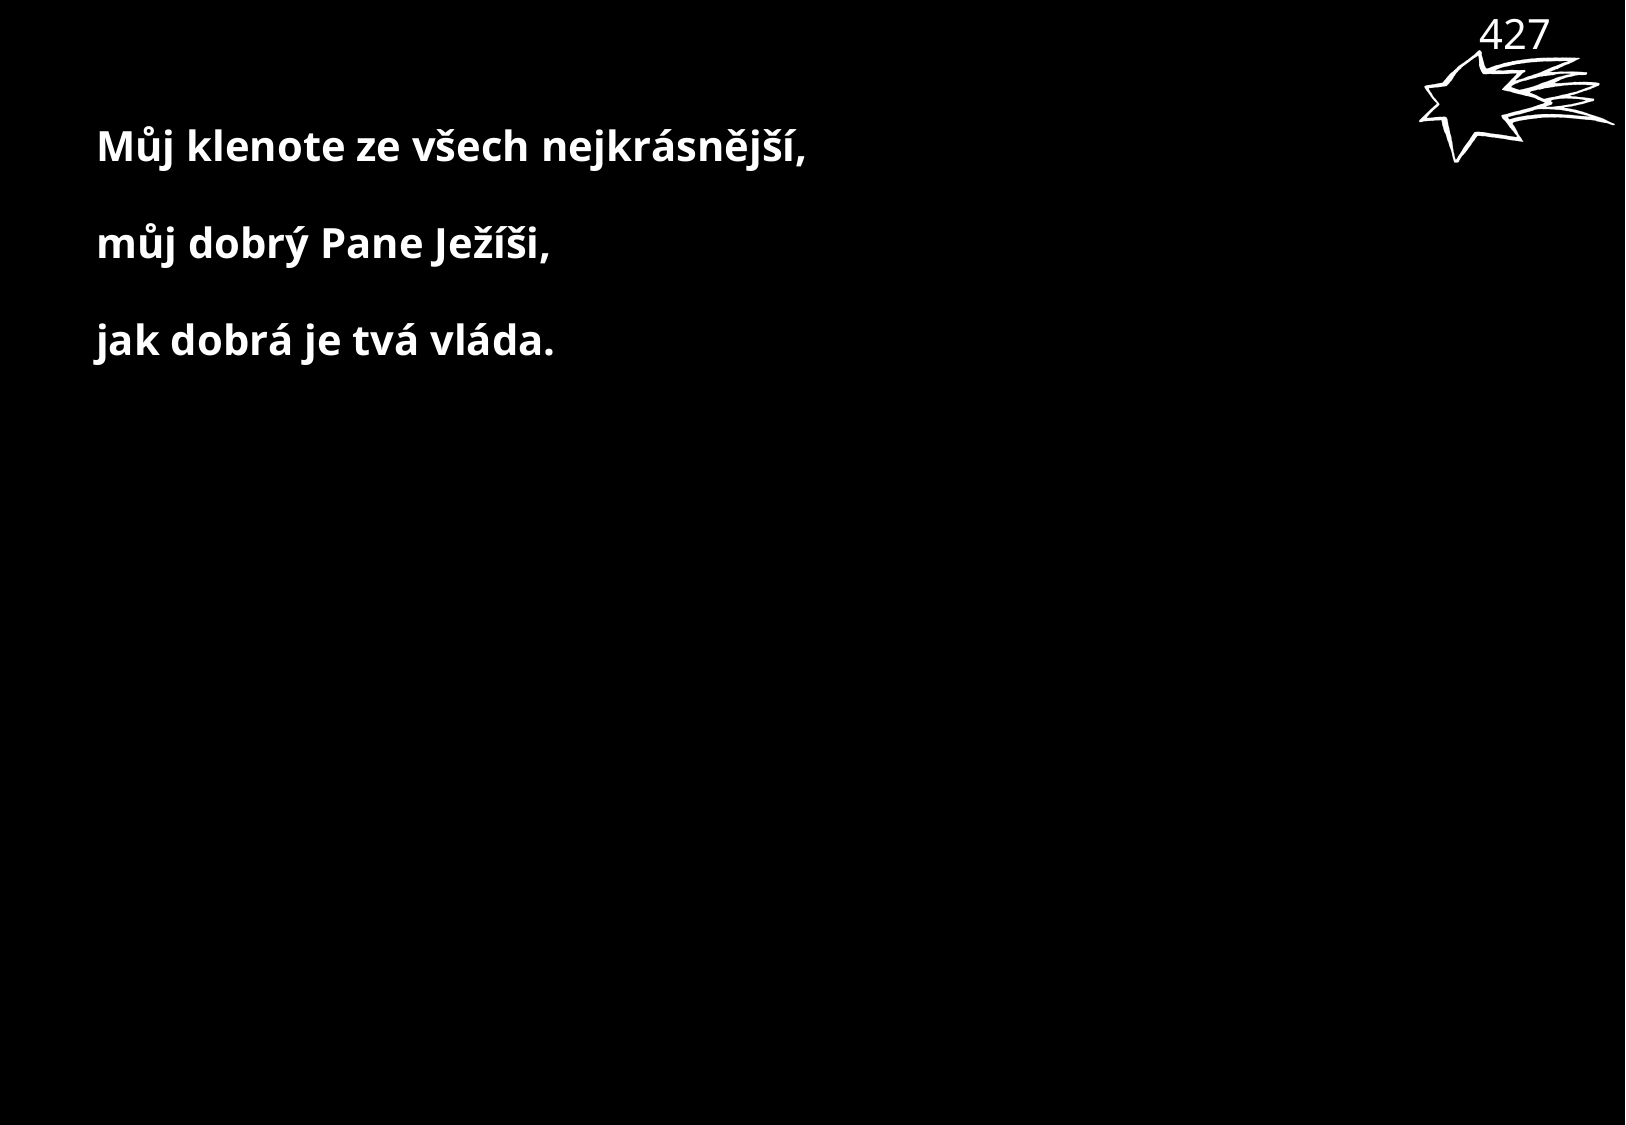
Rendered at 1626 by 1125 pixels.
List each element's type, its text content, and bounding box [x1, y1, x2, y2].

list Můj klenote ze všech nejkrásnější, můj dobrý Pane Ježíši, jak dobrá je tvá vláda. [81, 112, 1544, 1101]
text_box 427 [1405, 0, 1626, 66]
